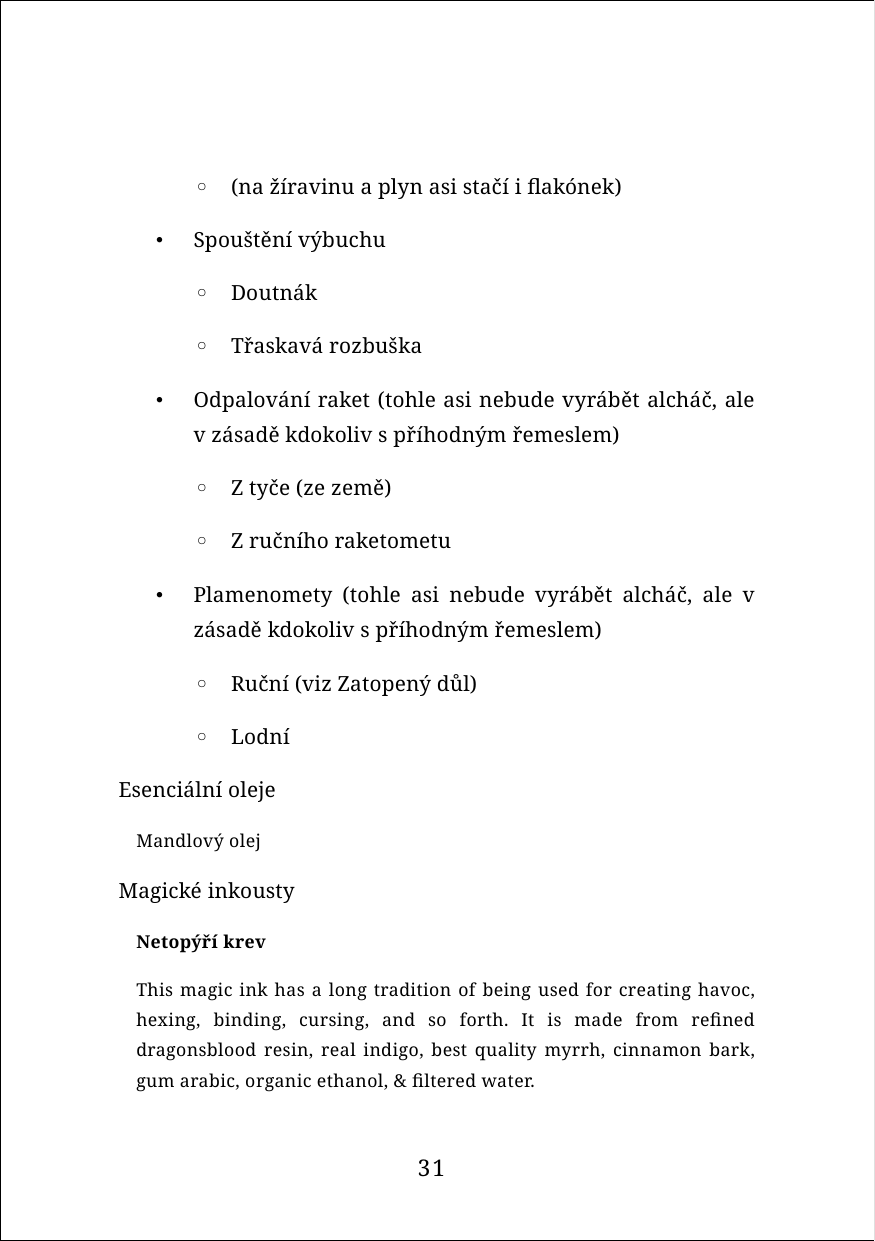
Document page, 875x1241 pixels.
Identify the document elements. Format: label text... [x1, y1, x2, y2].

list Ruční (viz Zatopený důl) [193, 669, 756, 697]
text Esenciální oleje [118, 775, 756, 803]
list Z ručního raketometu [193, 527, 756, 555]
list Třaskavá rozbuška [193, 331, 756, 360]
list Spouštění výbuchu [156, 225, 756, 253]
list Plamenomety (tohle asi nebude vyrábět alcháč, ale v zásadě kdokoliv s příhodným řemeslem) [156, 580, 756, 644]
list Lodní [193, 722, 756, 750]
text Mandlový olej [136, 828, 756, 852]
text Netopýří krev [136, 929, 756, 954]
text Magické inkousty [118, 876, 756, 905]
text This magic ink has a long tradition of being used for creating havoc, hexing, binding, cursing, and so forth. It is made from refined dragonsblood resin, real indigo, best quality myrrh, cinnamon bark, gum arabic, organic ethanol, & filtered water. [136, 977, 756, 1092]
list Odpalování raket (tohle asi nebude vyrábět alcháč, ale v zásadě kdokoliv s příhodným řemeslem) [156, 385, 756, 449]
list Z tyče (ze země) [193, 473, 756, 502]
list Doutnák [193, 278, 756, 307]
list (na žíravinu a plyn asi stačí i flakónek) [193, 172, 756, 200]
